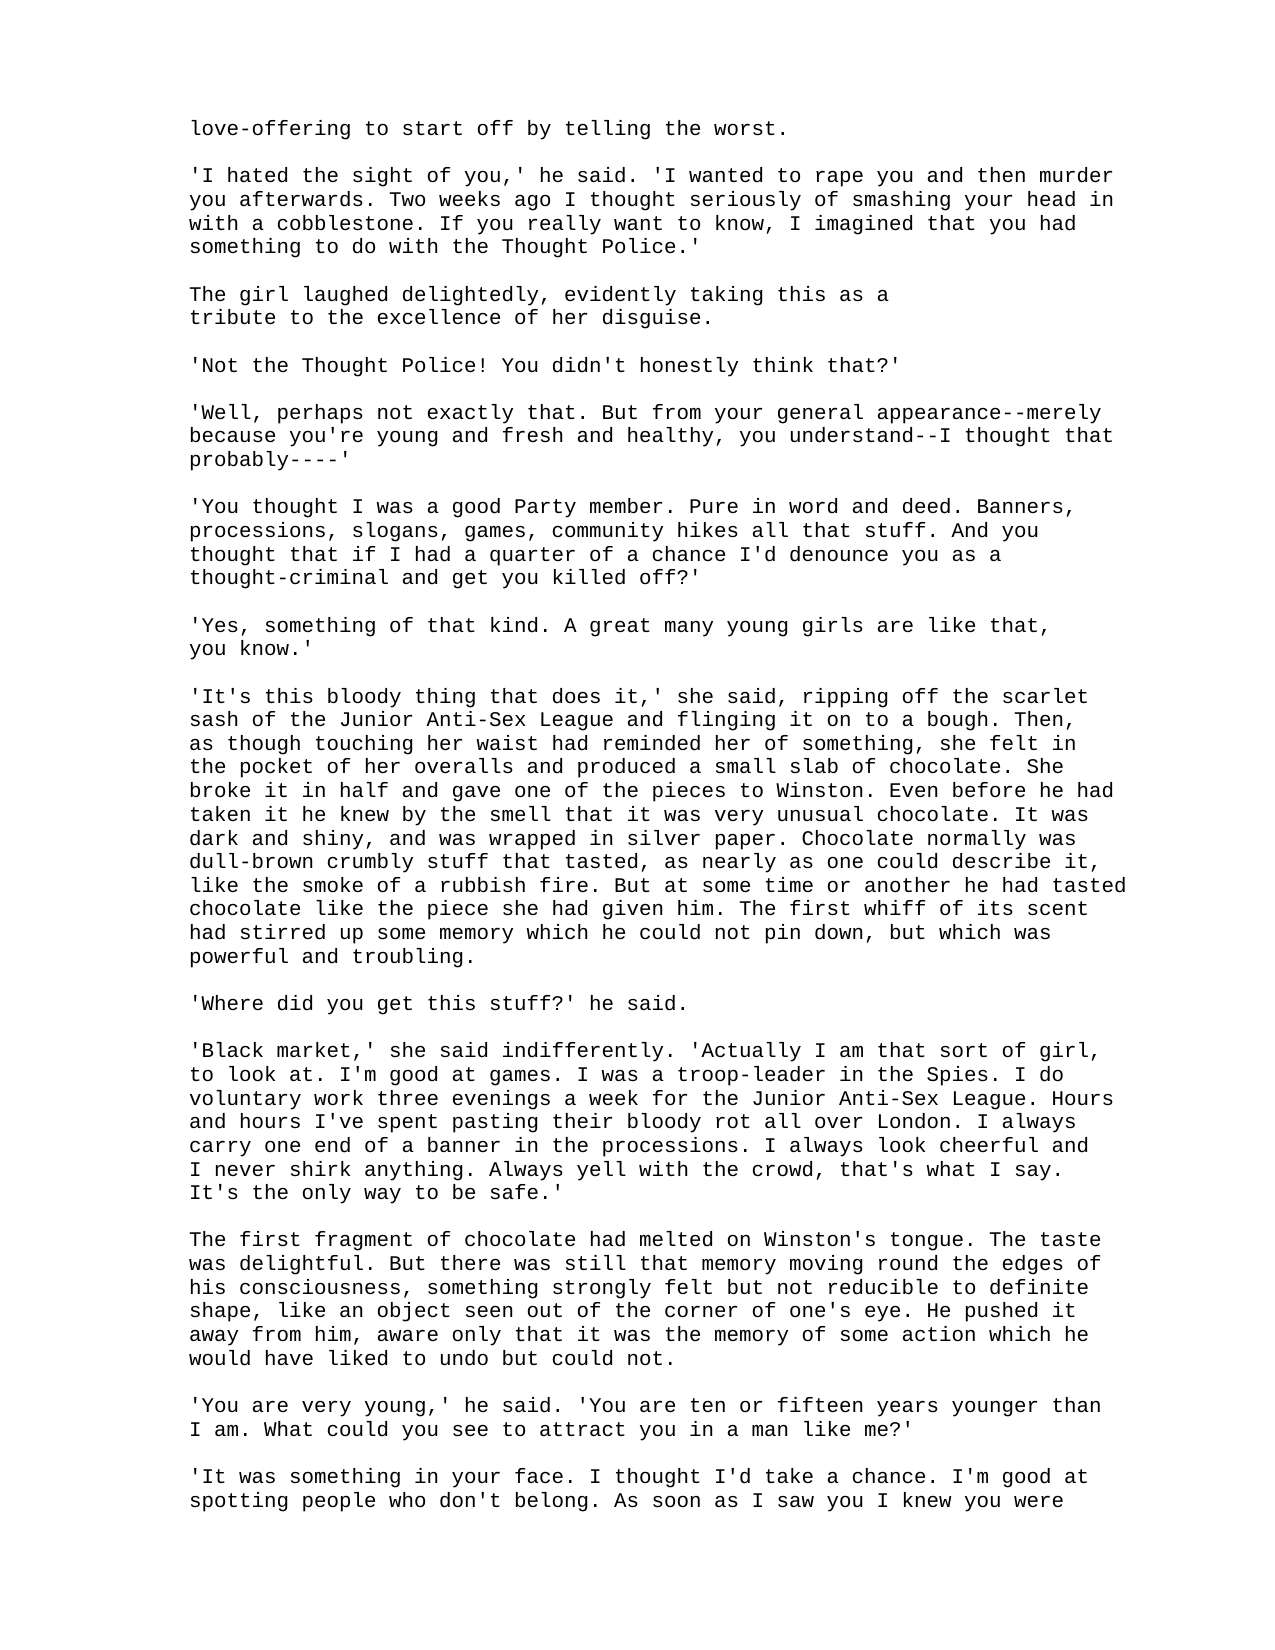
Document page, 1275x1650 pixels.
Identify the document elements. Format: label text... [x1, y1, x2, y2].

text carry one end of a banner in the processions. I always look cheerful and [189, 1135, 1185, 1158]
text It's the only way to be safe.' The first fragment of chocolate had melted on Winston's tongue. The taste [189, 1182, 1185, 1253]
text powerful and troubling. 'Where did you get this stuff?' he said. 'Black market,' she said indifferently. 'Actually I am that sort of girl, [189, 946, 1185, 1064]
text something to do with the Thought Police.' The girl laughed delightedly, evidently taking this as a [189, 236, 1185, 307]
text away from him, aware only that it was the memory of some action which he [189, 1324, 1185, 1348]
text dark and shiny, and was wrapped in silver paper. Chocolate normally was [189, 827, 1185, 851]
text because you're young and fresh and healthy, you understand--I thought that [189, 426, 1185, 449]
text tribute to the excellence of her disguise. 'Not the Thought Police! You didn't honestly think that?' 'Well, perhaps not exactly that. But from your general appearance--merely [189, 307, 1185, 426]
text thought that if I had a quarter of a chance I'd denounce you as a [189, 544, 1185, 567]
text I am. What could you see to attract you in a man like me?' 'It was something in your face. I thought I'd take a chance. I'm good at [189, 1419, 1185, 1489]
text and hours I've spent pasting their bloody rot all over London. I always [189, 1111, 1185, 1135]
text probably----' 'You thought I was a good Party member. Pure in word and deed. Banners, [189, 449, 1185, 520]
text processions, slogans, games, community hikes all that stuff. And you [189, 520, 1185, 544]
text love-offering to start off by telling the worst. 'I hated the sight of you,' he said. 'I wanted to rape you and then murder [189, 118, 1185, 189]
text with a cobblestone. If you really want to know, I imagined that you had [189, 213, 1185, 236]
text taken it he knew by the smell that it was very unusual chocolate. It was [189, 804, 1185, 827]
text you know.' 'It's this bloody thing that does it,' she said, ripping off the scarlet [189, 638, 1185, 709]
text had stirred up some memory which he could not pin down, but which was [189, 922, 1185, 946]
text dull-brown crumbly stuff that tasted, as nearly as one could describe it, [189, 851, 1185, 875]
text I never shirk anything. Always yell with the crowd, that's what I say. [189, 1158, 1185, 1182]
text the pocket of her overalls and produced a small slab of chocolate. She [189, 757, 1185, 780]
text you afterwards. Two weeks ago I thought seriously of smashing your head in [189, 189, 1185, 213]
text thought-criminal and get you killed off?' 'Yes, something of that kind. A great many young girls are like that, [189, 567, 1185, 638]
text spotting people who don't belong. As soon as I saw you I knew you were [189, 1489, 1185, 1513]
text voluntary work three evenings a week for the Junior Anti-Sex League. Hours [189, 1088, 1185, 1111]
text would have liked to undo but could not. 'You are very young,' he said. 'You are ten or fifteen years younger than [189, 1348, 1185, 1419]
text shape, like an object seen out of the corner of one's eye. He pushed it [189, 1300, 1185, 1324]
text to look at. I'm good at games. I was a troop-leader in the Spies. I do [189, 1064, 1185, 1088]
text his consciousness, something strongly felt but not reducible to definite [189, 1277, 1185, 1300]
text sash of the Junior Anti-Sex League and flinging it on to a bough. Then, [189, 709, 1185, 733]
text like the smoke of a rubbish fire. But at some time or another he had tasted [189, 875, 1185, 898]
text chocolate like the piece she had given him. The first whiff of its scent [189, 898, 1185, 922]
text as though touching her waist had reminded her of something, she felt in [189, 733, 1185, 757]
text broke it in half and gave one of the pieces to Winston. Even before he had [189, 780, 1185, 804]
text was delightful. But there was still that memory moving round the edges of [189, 1253, 1185, 1277]
